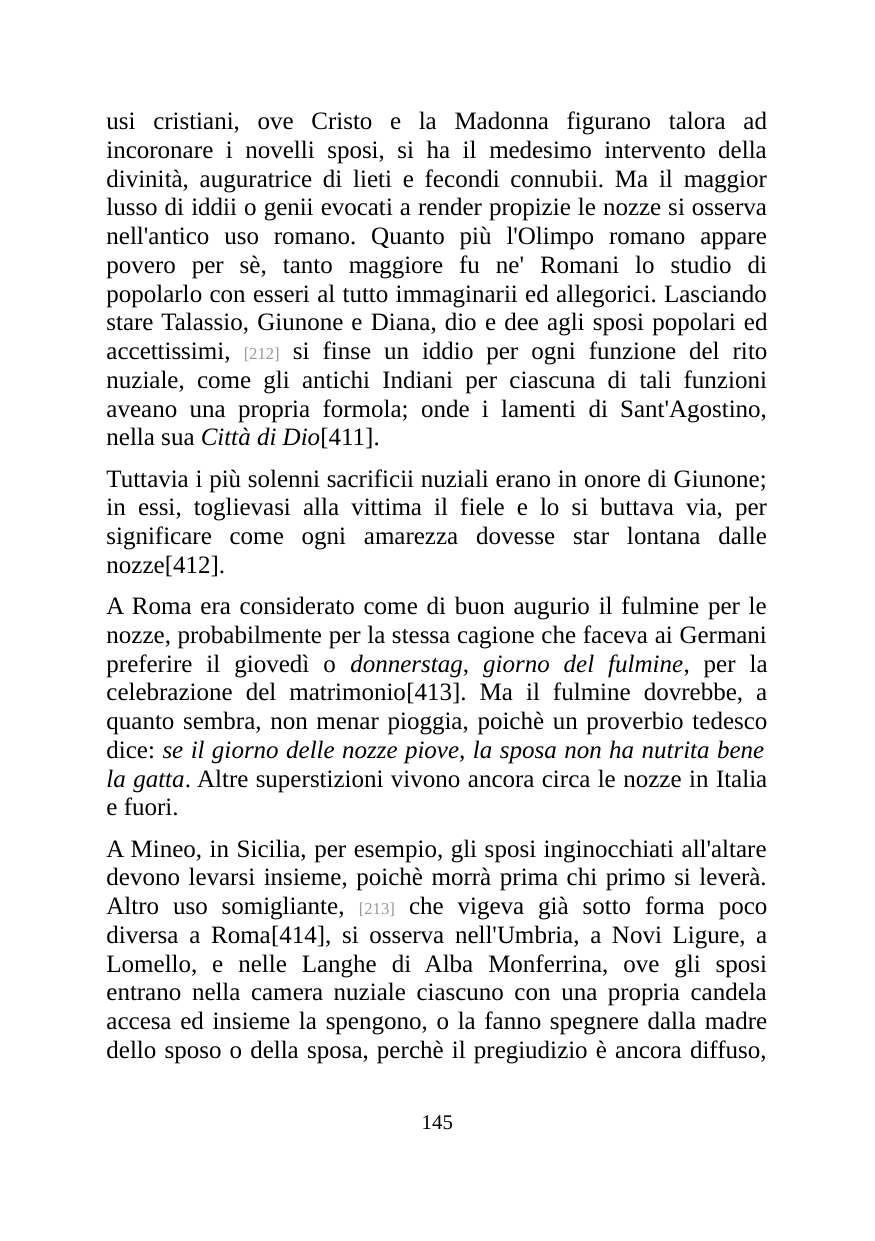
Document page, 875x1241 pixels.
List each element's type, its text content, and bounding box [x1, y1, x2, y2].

text A Mineo, in Sicilia, per esempio, gli sposi inginocchiati all'altare devono levarsi insieme, poichè morrà prima chi primo si leverà. Altro uso somigliante, [213] che vigeva già sotto forma poco diversa a Roma[414], si osserva nell'Umbria, a Novi Ligure, a Lomello, e nelle Langhe di Alba Monferrina, ove gli sposi entrano nella camera nuziale ciascuno con una propria candela accesa ed insieme la spengono, o la fanno spegnere dalla madre dello sposo o della sposa, perchè il pregiudizio è ancora diffuso, [106, 834, 768, 1064]
text usi cristiani, ove Cristo e la Madonna figurano talora ad incoronare i novelli sposi, si ha il medesimo intervento della divinità, auguratrice di lieti e fecondi connubii. Ma il maggior lusso di iddii o genii evocati a render propizie le nozze si osserva nell'antico uso romano. Quanto più l'Olimpo romano appare povero per sè, tanto maggiore fu ne' Romani lo studio di popolarlo con esseri al tutto immaginarii ed allegorici. Lasciando stare Talassio, Giunone e Diana, dio e dee agli sposi popolari ed accettissimi, [212] si finse un iddio per ogni funzione del rito nuziale, come gli antichi Indiani per ciascuna di tali funzioni aveano una propria formola; onde i lamenti di Sant'Agostino, nella sua Città di Dio[411]. [106, 106, 768, 451]
text Tuttavia i più solenni sacrificii nuziali erano in onore di Giunone; in essi, toglievasi alla vittima il fiele e lo si buttava via, per significare come ogni amarezza dovesse star lontana dalle nozze[412]. [106, 464, 768, 579]
text A Roma era considerato come di buon augurio il fulmine per le nozze, probabilmente per la stessa cagione che faceva ai Germani preferire il giovedì o donnerstag, giorno del fulmine, per la celebrazione del matrimonio[413]. Ma il fulmine dovrebbe, a quanto sembra, non menar pioggia, poichè un proverbio tedesco dice: se il giorno delle nozze piove, la sposa non ha nutrita bene la gatta. Altre superstizioni vivono ancora circa le nozze in Italia e fuori. [106, 591, 768, 821]
